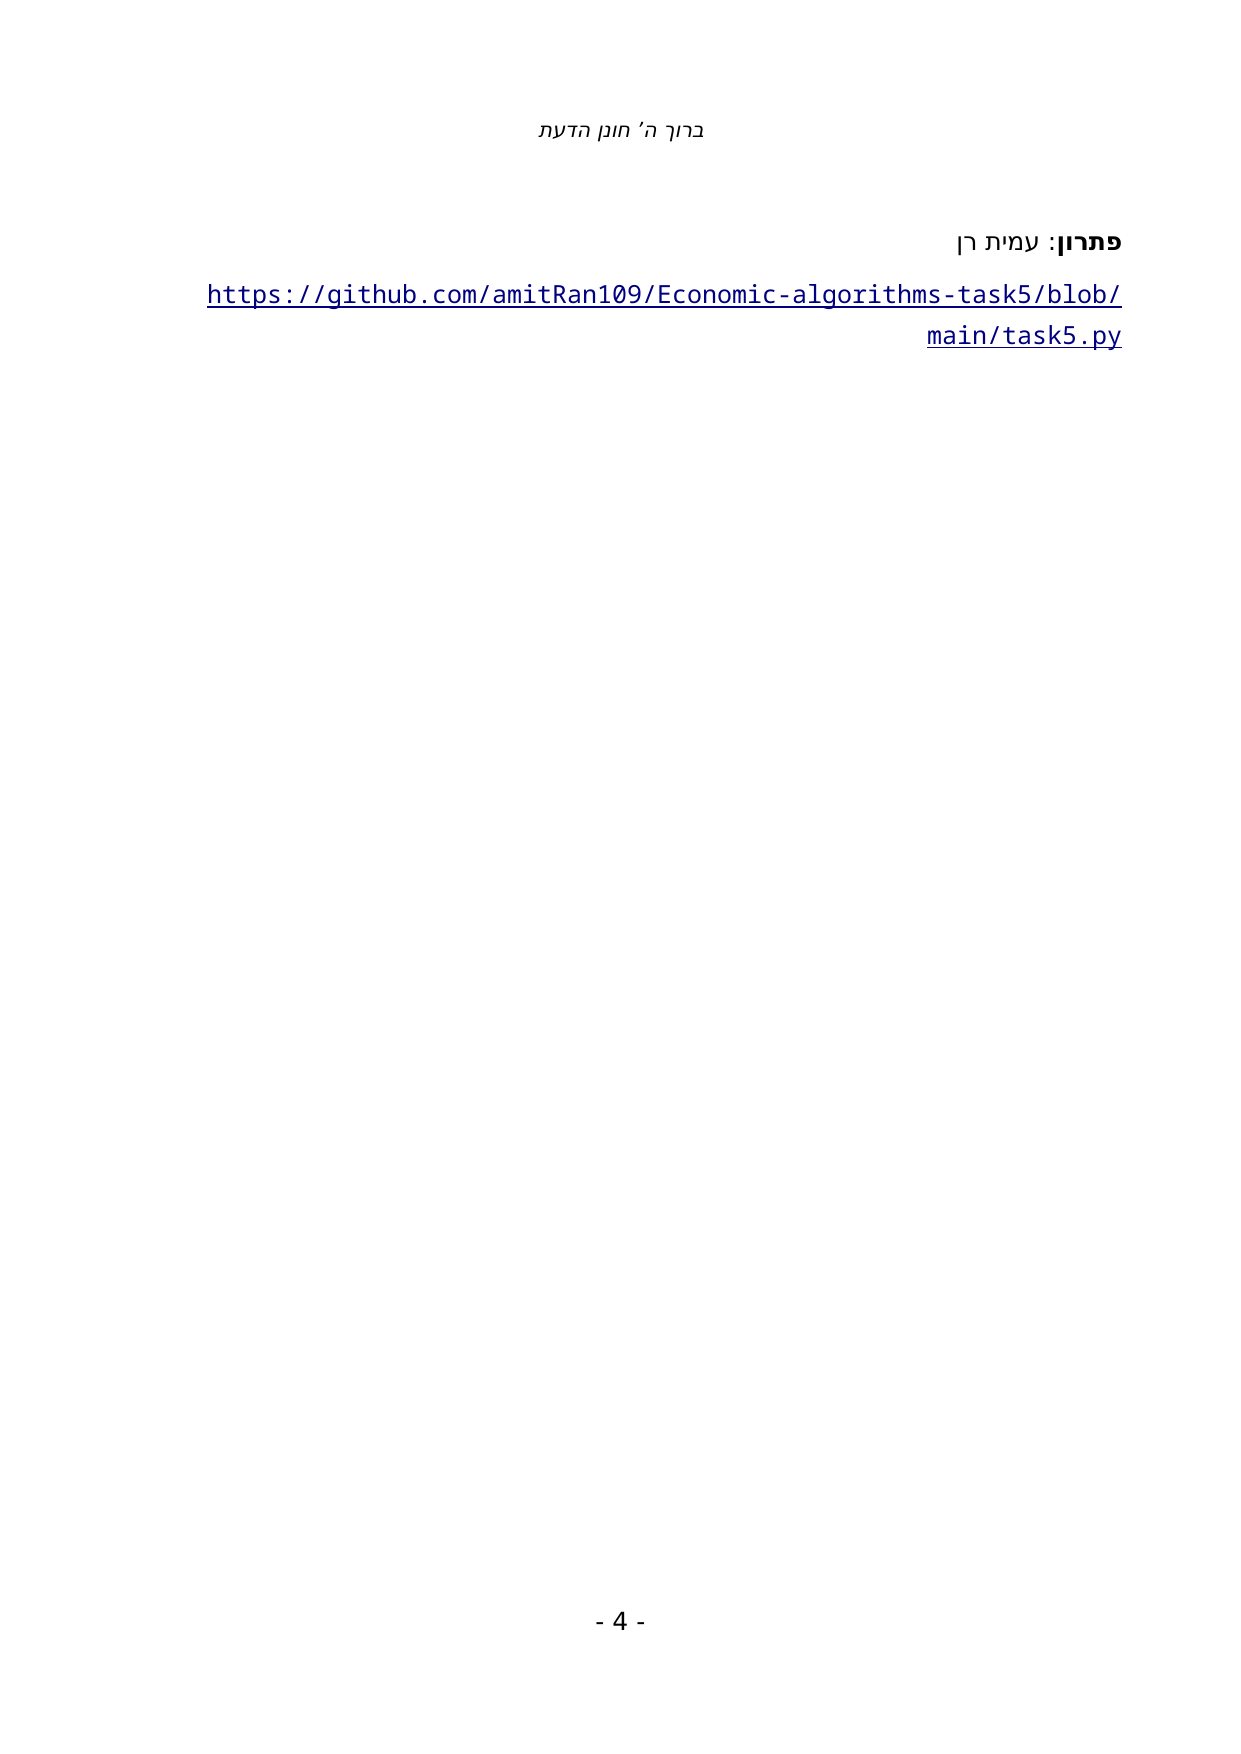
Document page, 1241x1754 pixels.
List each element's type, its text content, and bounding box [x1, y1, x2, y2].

text פתרון: עמית רן [118, 227, 1122, 256]
text https://github.com/amitRan109/Economic-algorithms-task5/blob/main/task5.py [118, 277, 1122, 352]
